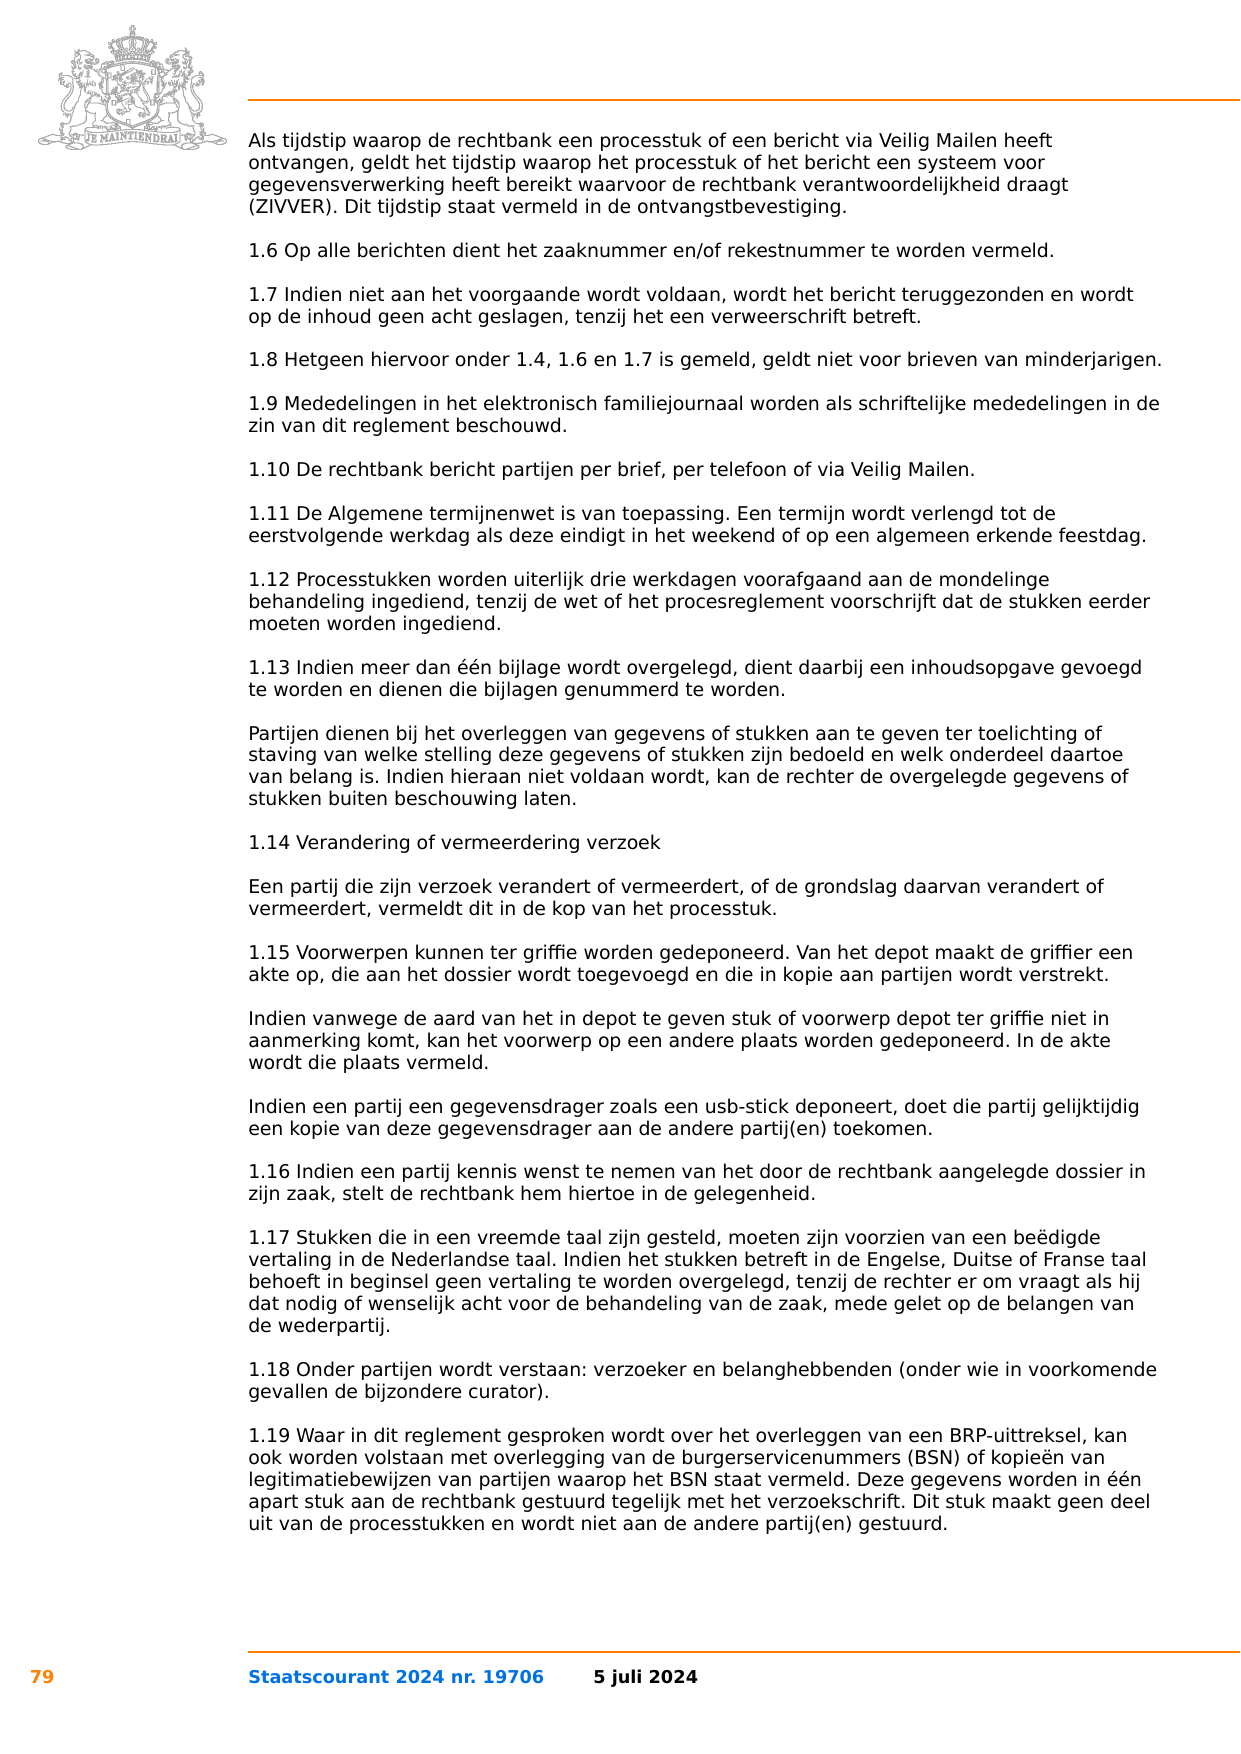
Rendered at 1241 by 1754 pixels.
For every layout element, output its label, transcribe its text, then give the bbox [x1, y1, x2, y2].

text 1.14 Verandering of vermeerdering verzoek [248, 832, 1163, 854]
text 1.13 Indien meer dan één bijlage wordt overgelegd, dient daarbij een inhoudsopgave gevoegd te worden en dienen die bijlagen genummerd te worden. [248, 657, 1163, 701]
text 1.16 Indien een partij kennis wenst te nemen van het door de rechtbank aangelegde dossier in zijn zaak, stelt de rechtbank hem hiertoe in de gelegenheid. [248, 1161, 1163, 1205]
text 1.10 De rechtbank bericht partijen per brief, per telefoon of via Veilig Mailen. [248, 459, 1163, 481]
text 1.19 Waar in dit reglement gesproken wordt over het overleggen van een BRP-uittreksel, kan ook worden volstaan met overlegging van de burgerservicenummers (BSN) of kopieën van legitimatiebewijzen van partijen waarop het BSN staat vermeld. Deze gegevens worden in één apart stuk aan de rechtbank gestuurd tegelijk met het verzoekschrift. Dit stuk maakt geen deel uit van de processtukken en wordt niet aan de andere partij(en) gestuurd. [248, 1425, 1163, 1535]
text 1.15 Voorwerpen kunnen ter griffie worden gedeponeerd. Van het depot maakt de griffier een akte op, die aan het dossier wordt toegevoegd en die in kopie aan partijen wordt verstrekt. [248, 942, 1163, 986]
text Indien een partij een gegevensdrager zoals een usb-stick deponeert, doet die partij gelijktijdig een kopie van deze gegevensdrager aan de andere partij(en) toekomen. [248, 1096, 1163, 1139]
text 1.17 Stukken die in een vreemde taal zijn gesteld, moeten zijn voorzien van een beëdigde vertaling in de Nederlandse taal. Indien het stukken betreft in de Engelse, Duitse of Franse taal behoeft in beginsel geen vertaling te worden overgelegd, tenzij de rechter er om vraagt als hij dat nodig of wenselijk acht voor de behandeling van de zaak, mede gelet op de belangen van de wederpartij. [248, 1227, 1163, 1337]
text 1.12 Processtukken worden uiterlijk drie werkdagen voorafgaand aan de mondelinge behandeling ingediend, tenzij de wet of het procesreglement voorschrijft dat de stukken eerder moeten worden ingediend. [248, 569, 1163, 635]
text 1.7 Indien niet aan het voorgaande wordt voldaan, wordt het bericht teruggezonden en wordt op de inhoud geen acht geslagen, tenzij het een verweerschrift betreft. [248, 283, 1163, 327]
text Als tijdstip waarop de rechtbank een processtuk of een bericht via Veilig Mailen heeft ontvangen, geldt het tijdstip waarop het processtuk of het bericht een systeem voor gegevensverwerking heeft bereikt waarvoor de rechtbank verantwoordelijkheid draagt (ZIVVER). Dit tijdstip staat vermeld in de ontvangstbevestiging. [248, 130, 1163, 218]
text Indien vanwege de aard van het in depot te geven stuk of voorwerp depot ter griffie niet in aanmerking komt, kan het voorwerp op een andere plaats worden gedeponeerd. In de akte wordt die plaats vermeld. [248, 1008, 1163, 1074]
picture [38, 25, 227, 150]
text 1.9 Mededelingen in het elektronisch familiejournaal worden als schriftelijke mededelingen in de zin van dit reglement beschouwd. [248, 393, 1163, 437]
text Partijen dienen bij het overleggen van gegevens of stukken aan te geven ter toelichting of staving van welke stelling deze gegevens of stukken zijn bedoeld en welk onderdeel daartoe van belang is. Indien hieraan niet voldaan wordt, kan de rechter de overgelegde gegevens of stukken buiten beschouwing laten. [248, 722, 1163, 810]
text 1.18 Onder partijen wordt verstaan: verzoeker en belanghebbenden (onder wie in voorkomende gevallen de bijzondere curator). [248, 1359, 1163, 1403]
text 1.11 De Algemene termijnenwet is van toepassing. Een termijn wordt verlengd tot de eerstvolgende werkdag als deze eindigt in het weekend of op een algemeen erkende feestdag. [248, 503, 1163, 547]
text 1.8 Hetgeen hiervoor onder 1.4, 1.6 en 1.7 is gemeld, geldt niet voor brieven van minderjarigen. [248, 349, 1163, 371]
text 1.6 Op alle berichten dient het zaaknummer en/of rekestnummer te worden vermeld. [248, 240, 1163, 262]
text Een partij die zijn verzoek verandert of vermeerdert, of de grondslag daarvan verandert of vermeerdert, vermeldt dit in de kop van het processtuk. [248, 876, 1163, 920]
